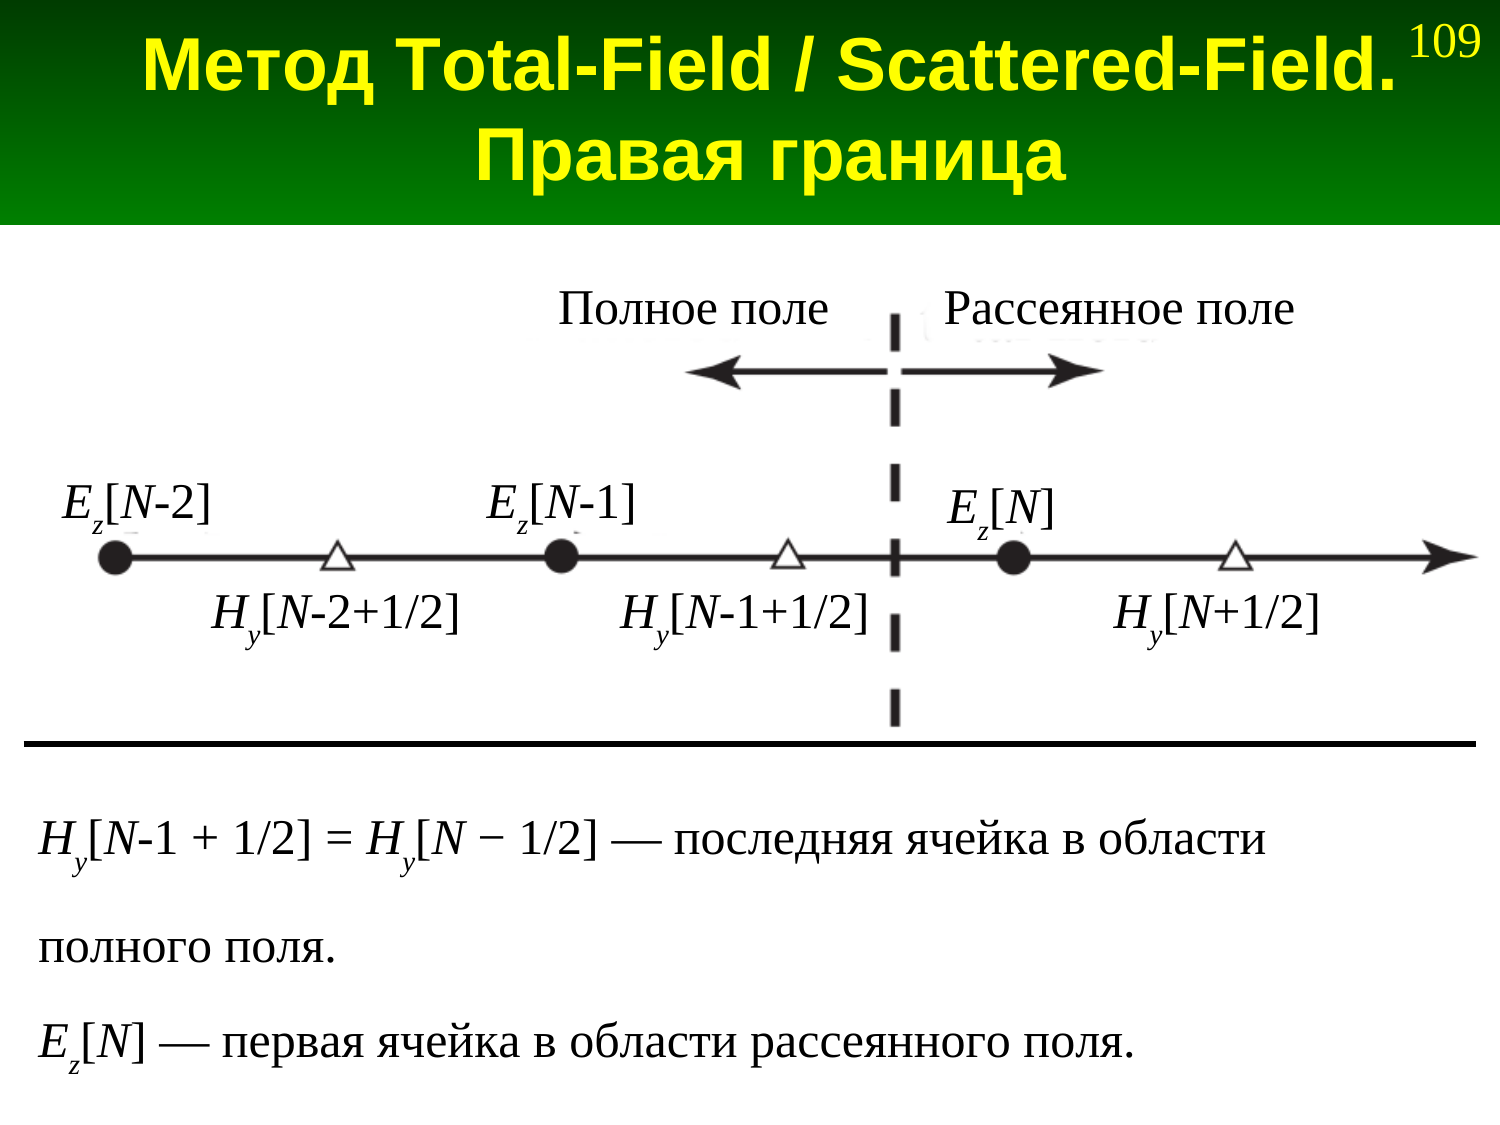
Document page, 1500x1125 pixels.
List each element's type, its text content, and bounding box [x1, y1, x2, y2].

text_box Ez[N] [932, 466, 1099, 558]
text_box Ez[N-2] [47, 460, 232, 608]
text_box Hy[N-2+1/2] [196, 570, 481, 706]
text_box Рассеянное поле [928, 267, 1311, 343]
text_box Ez[N-1] [471, 460, 657, 608]
picture [82, 263, 1500, 745]
text_box Hy[N-1+1/2] [605, 570, 893, 719]
text_box Полное поле [543, 267, 925, 343]
text_box Hy[N-1 + 1/2] = Hy[N − 1/2] — последняя ячейка в области полного поля. Ez[N] — первая ячейка в области рассеянного поля. [23, 797, 1369, 1100]
title Метод Total-Field / Scattered-Field. Правая граница [100, 7, 1441, 204]
text_box Hy[N+1/2] [1098, 570, 1374, 706]
